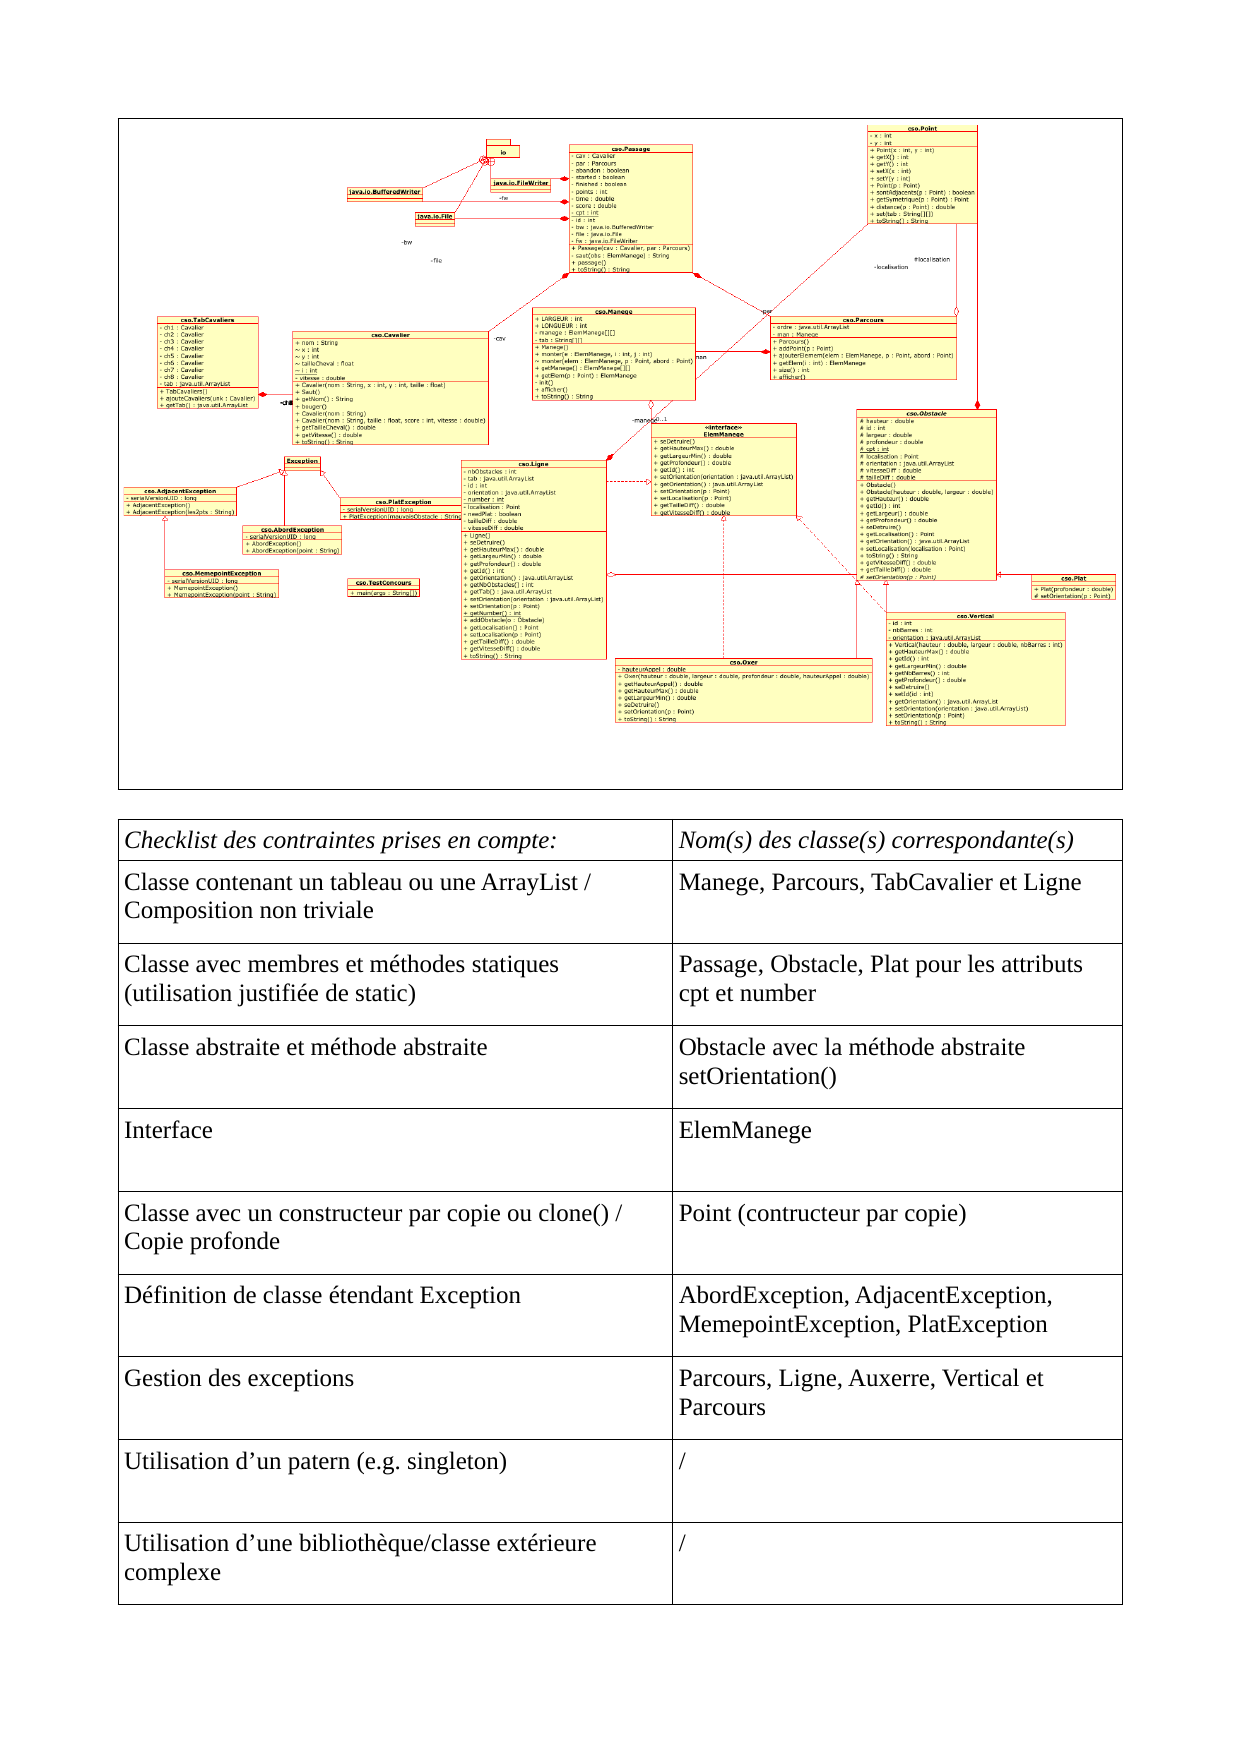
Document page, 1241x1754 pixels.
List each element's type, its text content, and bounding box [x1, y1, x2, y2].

table_cell / [673, 1523, 1122, 1604]
table_cell Manege, Parcours, TabCavalier et Ligne [673, 861, 1122, 943]
table_cell Point (contructeur par copie) [673, 1192, 1122, 1273]
table_cell Classe avec membres et méthodes statiques (utilisation justifiée de static) [119, 944, 672, 1025]
table_cell Passage, Obstacle, Plat pour les attributs cpt et number [673, 944, 1122, 1025]
table_cell Interface [119, 1109, 672, 1191]
table_cell Classe contenant un tableau ou une ArrayList / Composition non triviale [119, 861, 672, 943]
table_header Checklist des contraintes prises en compte: [119, 820, 672, 860]
table_cell AbordException, AdjacentException, MemepointException, PlatException [673, 1275, 1122, 1356]
table_cell Obstacle avec la méthode abstraite setOrientation() [673, 1026, 1122, 1108]
table_cell Gestion des exceptions [119, 1357, 672, 1439]
table_cell Définition de classe étendant Exception [119, 1275, 672, 1356]
table_header Nom(s) des classe(s) correspondante(s) [673, 820, 1122, 860]
table_cell Utilisation d’une bibliothèque/classe extérieure complexe [119, 1523, 672, 1604]
table_cell Utilisation d’un patern (e.g. singleton) [119, 1440, 672, 1522]
table_cell [119, 119, 1122, 789]
picture [123, 125, 1117, 726]
table_cell Parcours, Ligne, Auxerre, Vertical et Parcours [673, 1357, 1122, 1439]
table_cell Classe avec un constructeur par copie ou clone() / Copie profonde [119, 1192, 672, 1273]
table_cell ElemManege [673, 1109, 1122, 1191]
table_cell Classe abstraite et méthode abstraite [119, 1026, 672, 1108]
table_cell / [673, 1440, 1122, 1522]
